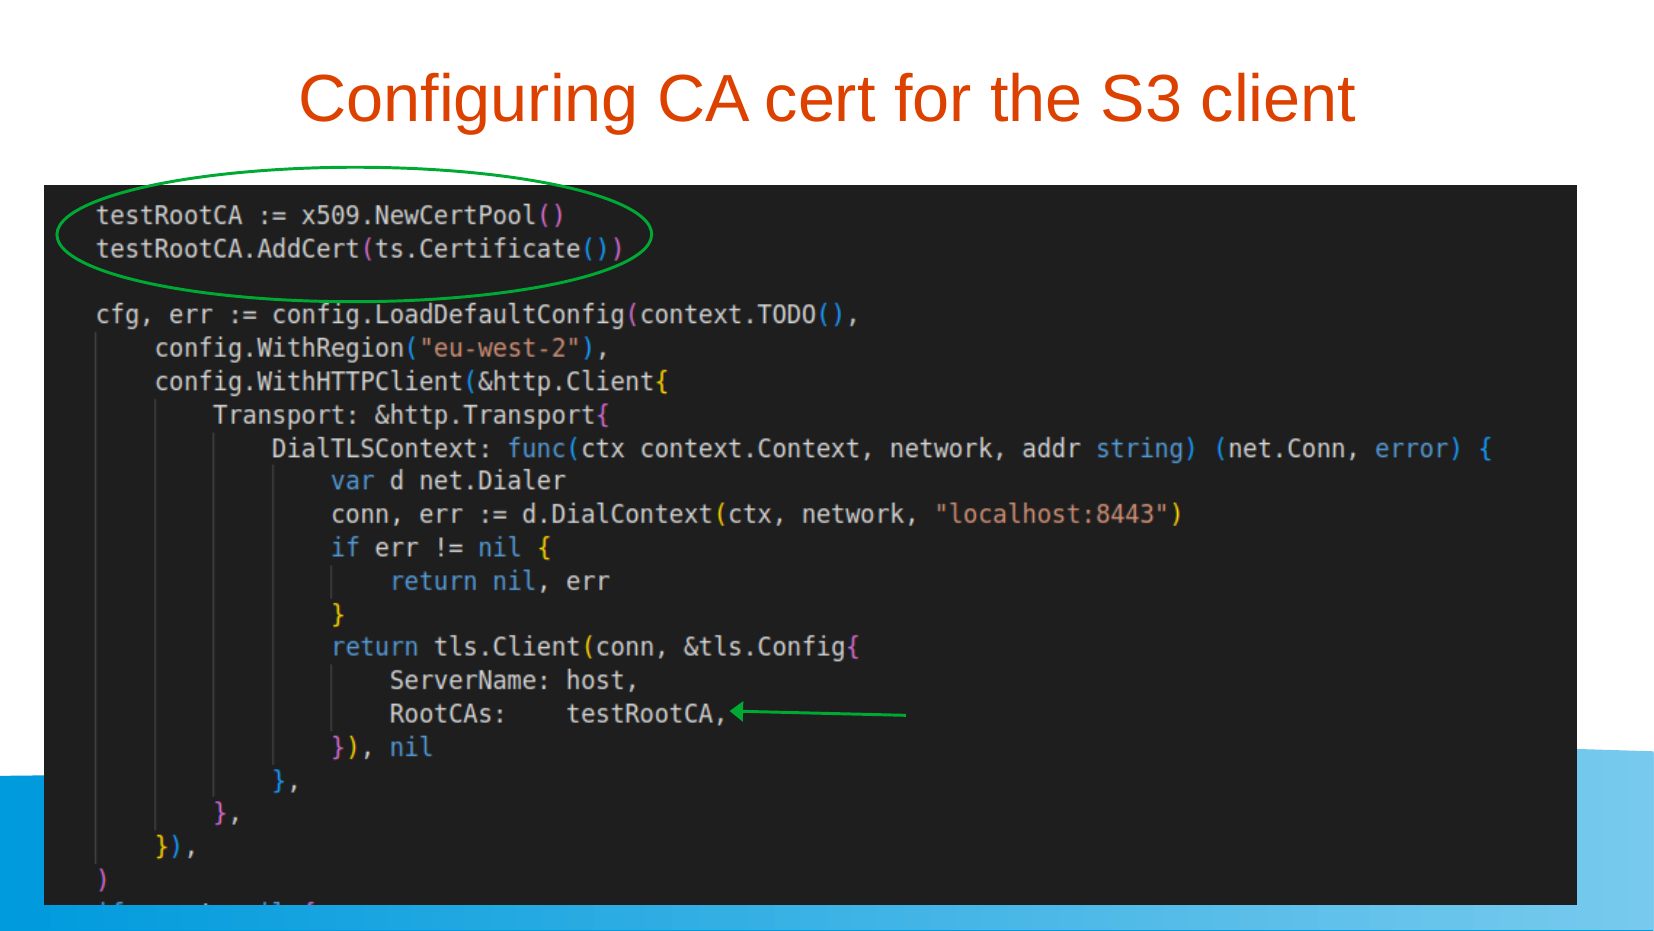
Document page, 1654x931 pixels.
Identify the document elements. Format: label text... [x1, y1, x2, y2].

picture [44, 185, 1577, 905]
text_box [56, 167, 652, 302]
title Configuring CA cert for the S3 client [89, 9, 1567, 185]
